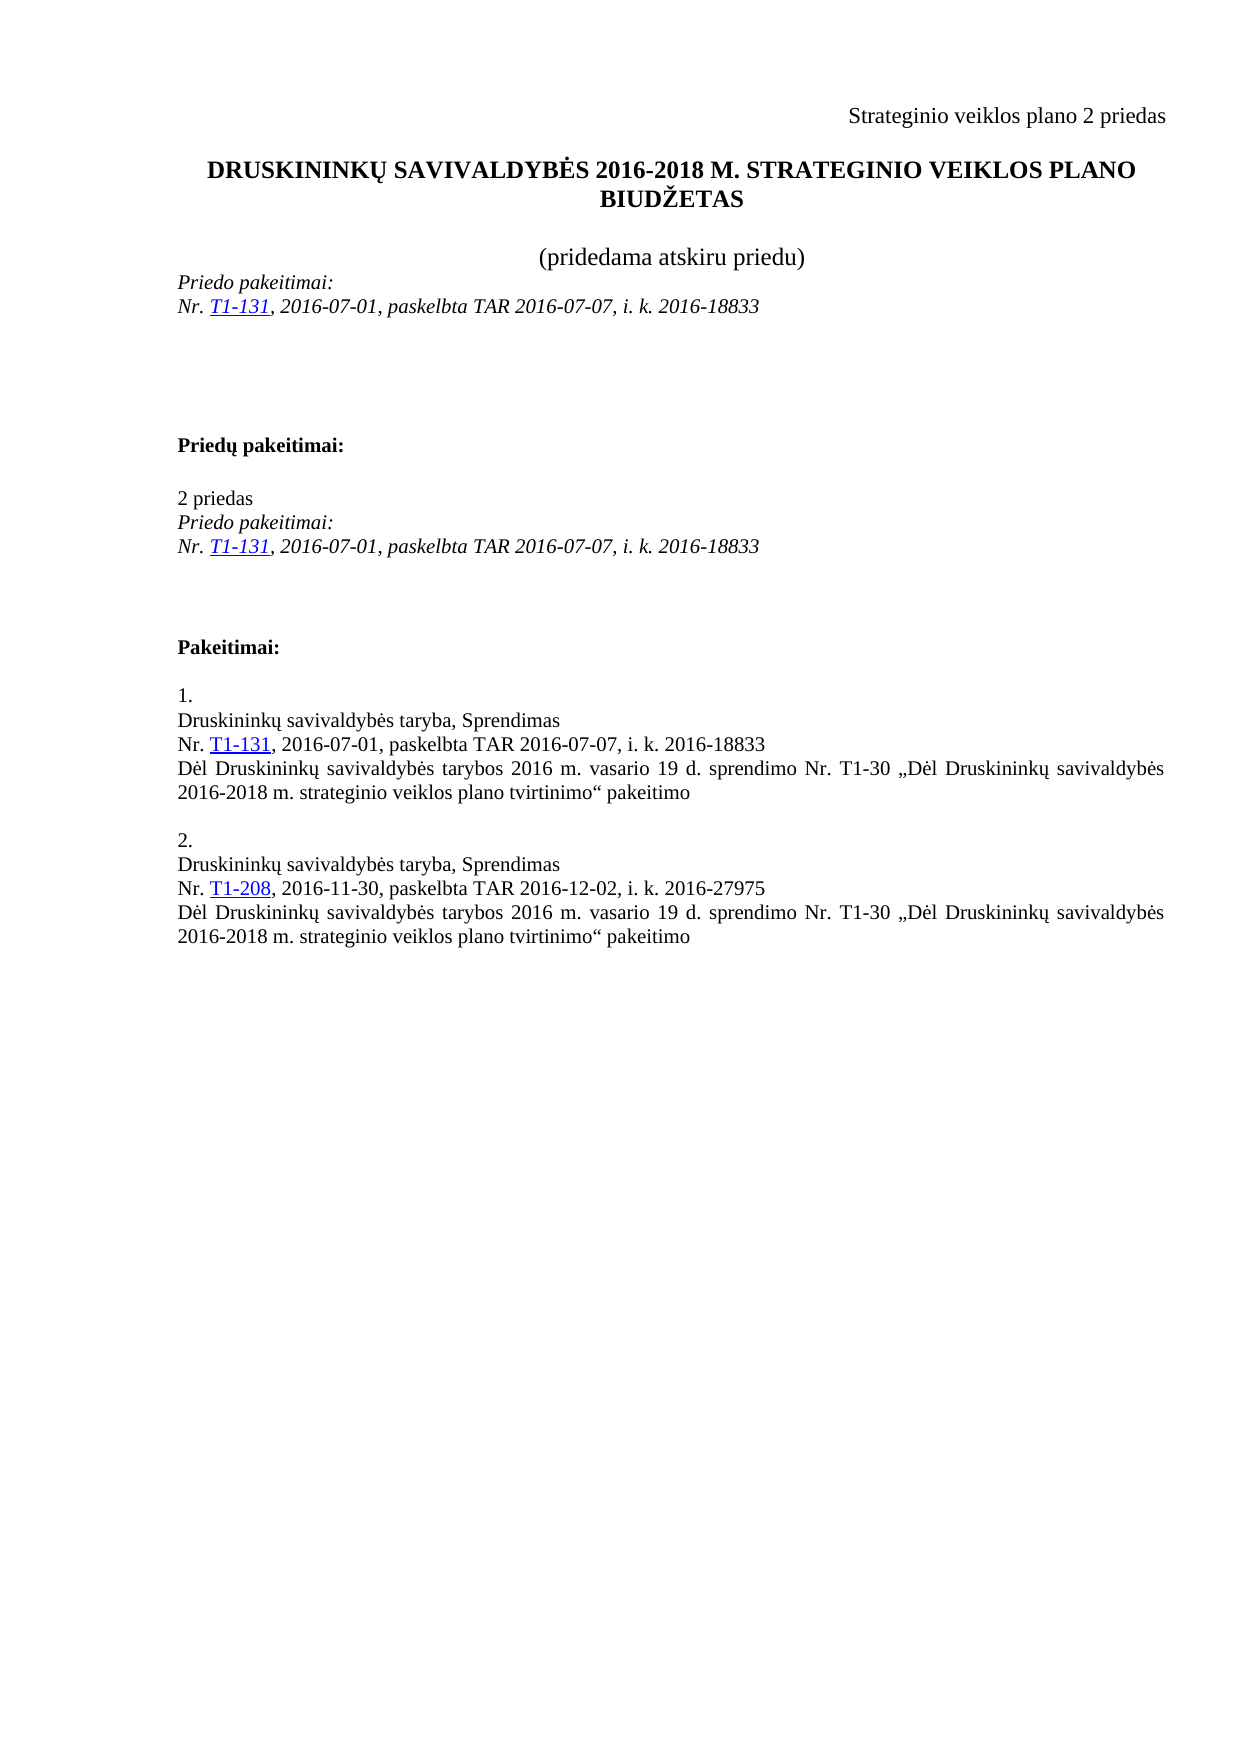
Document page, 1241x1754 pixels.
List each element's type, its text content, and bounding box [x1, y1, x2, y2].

text 2 priedas [177, 486, 1166, 510]
text Nr. T1-131, 2016-07-01, paskelbta TAR 2016-07-07, i. k. 2016-18833 [177, 732, 1166, 756]
text Druskininkų savivaldybės taryba, Sprendimas [177, 852, 1166, 876]
text Priedo pakeitimai: [177, 510, 1166, 534]
text Strateginio veiklos plano 2 priedas [177, 103, 1166, 129]
text 1. [177, 683, 1166, 707]
text (pridedama atskiru priedu) [177, 242, 1166, 270]
text Dėl Druskininkų savivaldybės tarybos 2016 m. vasario 19 d. sprendimo Nr. T1-30 „Dėl Druskininkų savivaldybės 2016-2018 m. strateginio veiklos plano tvirtinimo“ pakeitimo [177, 900, 1166, 948]
text Nr. T1-131, 2016-07-01, paskelbta TAR 2016-07-07, i. k. 2016-18833 [177, 294, 1166, 318]
text Druskininkų savivaldybės taryba, Sprendimas [177, 707, 1166, 732]
text Nr. T1-208, 2016-11-30, paskelbta TAR 2016-12-02, i. k. 2016-27975 [177, 876, 1166, 900]
text Priedų pakeitimai: [177, 433, 1166, 457]
text 2. [177, 828, 1166, 852]
text Priedo pakeitimai: [177, 270, 1166, 294]
text Pakeitimai: [177, 635, 1166, 659]
text DRUSKININKŲ SAVIVALDYBĖS 2016-2018 M. STRATEGINIO VEIKLOS PLANO BIUDŽETAS [177, 155, 1166, 213]
text Dėl Druskininkų savivaldybės tarybos 2016 m. vasario 19 d. sprendimo Nr. T1-30 „Dėl Druskininkų savivaldybės 2016-2018 m. strateginio veiklos plano tvirtinimo“ pakeitimo [177, 756, 1166, 804]
text Nr. T1-131, 2016-07-01, paskelbta TAR 2016-07-07, i. k. 2016-18833 [177, 534, 1166, 558]
